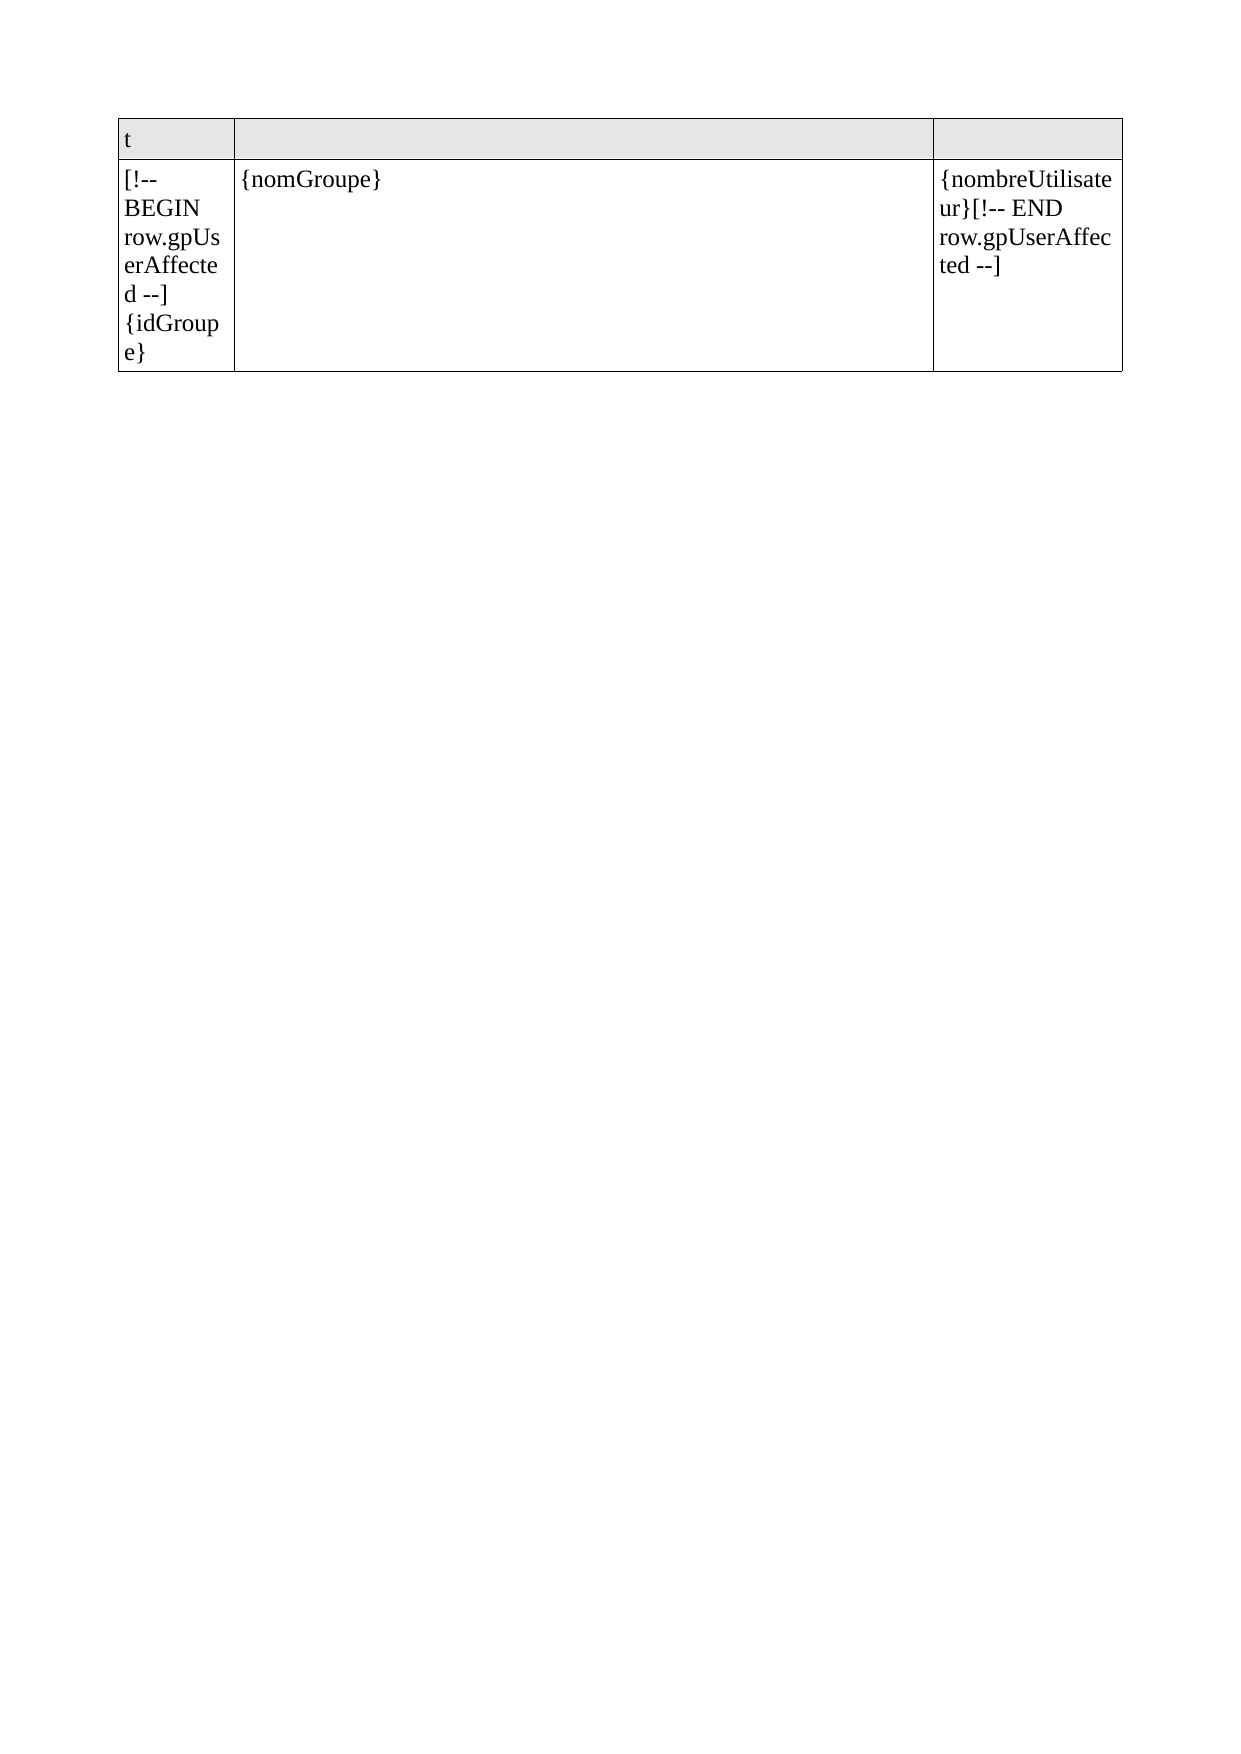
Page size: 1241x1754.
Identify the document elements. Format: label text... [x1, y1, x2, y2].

table_header [934, 119, 1122, 158]
table_header [235, 119, 933, 158]
table_cell [!-- BEGIN row.gpUserAffected --]{idGroupe} [119, 160, 234, 371]
table_cell {nomGroupe} [235, 160, 933, 371]
table_cell {nombreUtilisateur}[!-- END row.gpUserAffected --] [934, 160, 1122, 371]
table_header t [119, 119, 234, 158]
